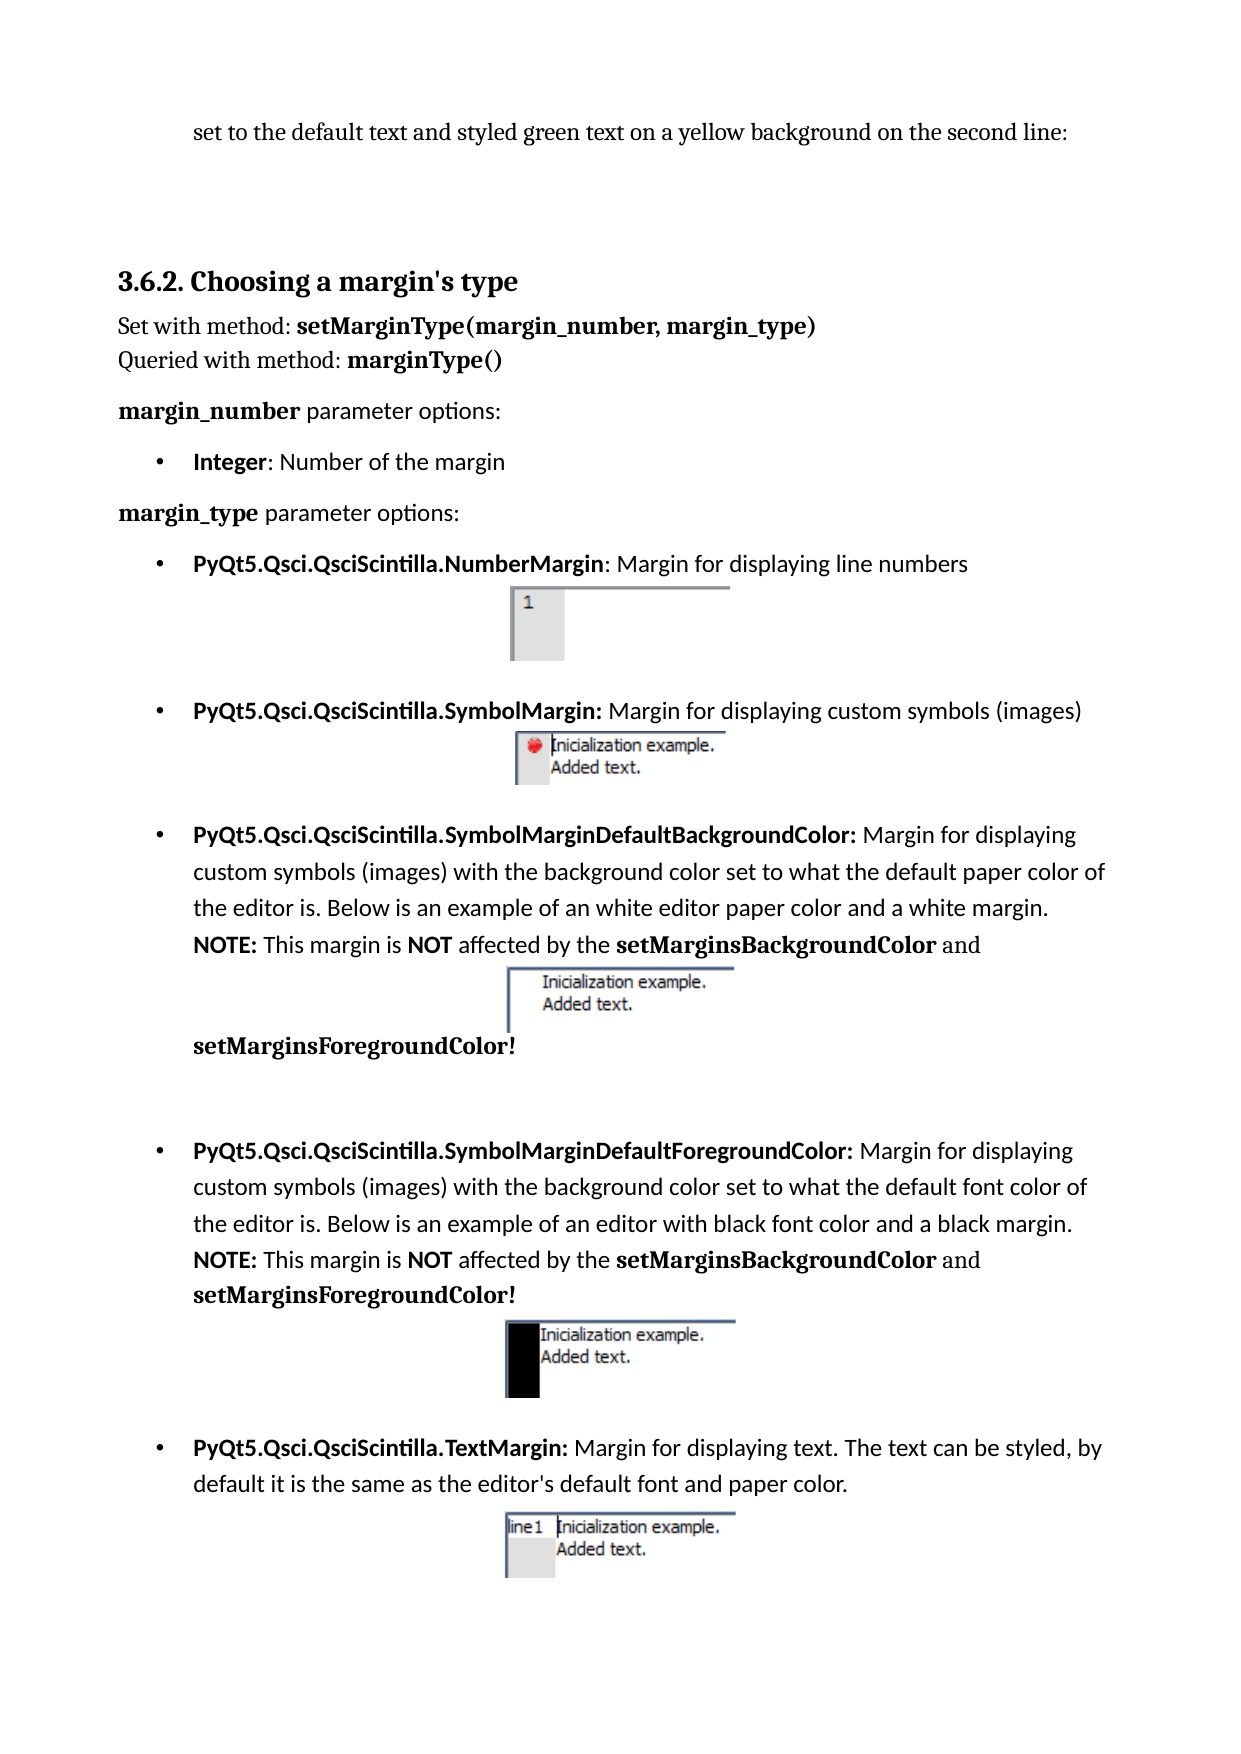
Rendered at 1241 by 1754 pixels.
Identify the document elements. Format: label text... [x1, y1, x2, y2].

list PyQt5.Qsci.QsciScintilla.SymbolMarginDefaultForegroundColor: Margin for displaying custom symbols (images) with the background color set to what the default font color of the editor is. Below is an example of an editor with black font color and a black margin. NOTE: This margin is NOT affected by the setMarginsBackgroundColor and setMarginsForegroundColor! [156, 1135, 1122, 1426]
text Set with method: setMarginType(margin_number, margin_type) Queried with method: marginType() [118, 312, 1122, 375]
list Integer: Number of the margin [156, 446, 1122, 477]
picture [504, 1511, 736, 1578]
list set to the default text and styled green text on a yellow background on the second line: [156, 118, 1122, 181]
list PyQt5.Qsci.QsciScintilla.SymbolMarginDefaultBackgroundColor: Margin for displaying custom symbols (images) with the background color set to what the default paper color of the editor is. Below is an example of an white editor paper color and a white margin. NOTE: This margin is NOT affected by the setMarginsBackgroundColor and setMarginsForegroundColor! [156, 819, 1122, 1061]
text margin_number parameter options: [118, 395, 1122, 426]
picture [504, 1319, 736, 1398]
list PyQt5.Qsci.QsciScintilla.TextMargin: Margin for displaying text. The text can be styled, by default it is the same as the editor's default font and paper color. [156, 1432, 1122, 1606]
picture [510, 586, 731, 661]
list PyQt5.Qsci.QsciScintilla.NumberMargin: Margin for displaying line numbers [156, 548, 1122, 690]
text margin_type parameter options: [118, 497, 1122, 528]
subtitle 3.6.2. Choosing a margin's type [118, 265, 1122, 299]
list PyQt5.Qsci.QsciScintilla.SymbolMargin: Margin for displaying custom symbols (images) [156, 696, 1122, 813]
picture [514, 731, 726, 785]
picture [506, 966, 735, 1033]
